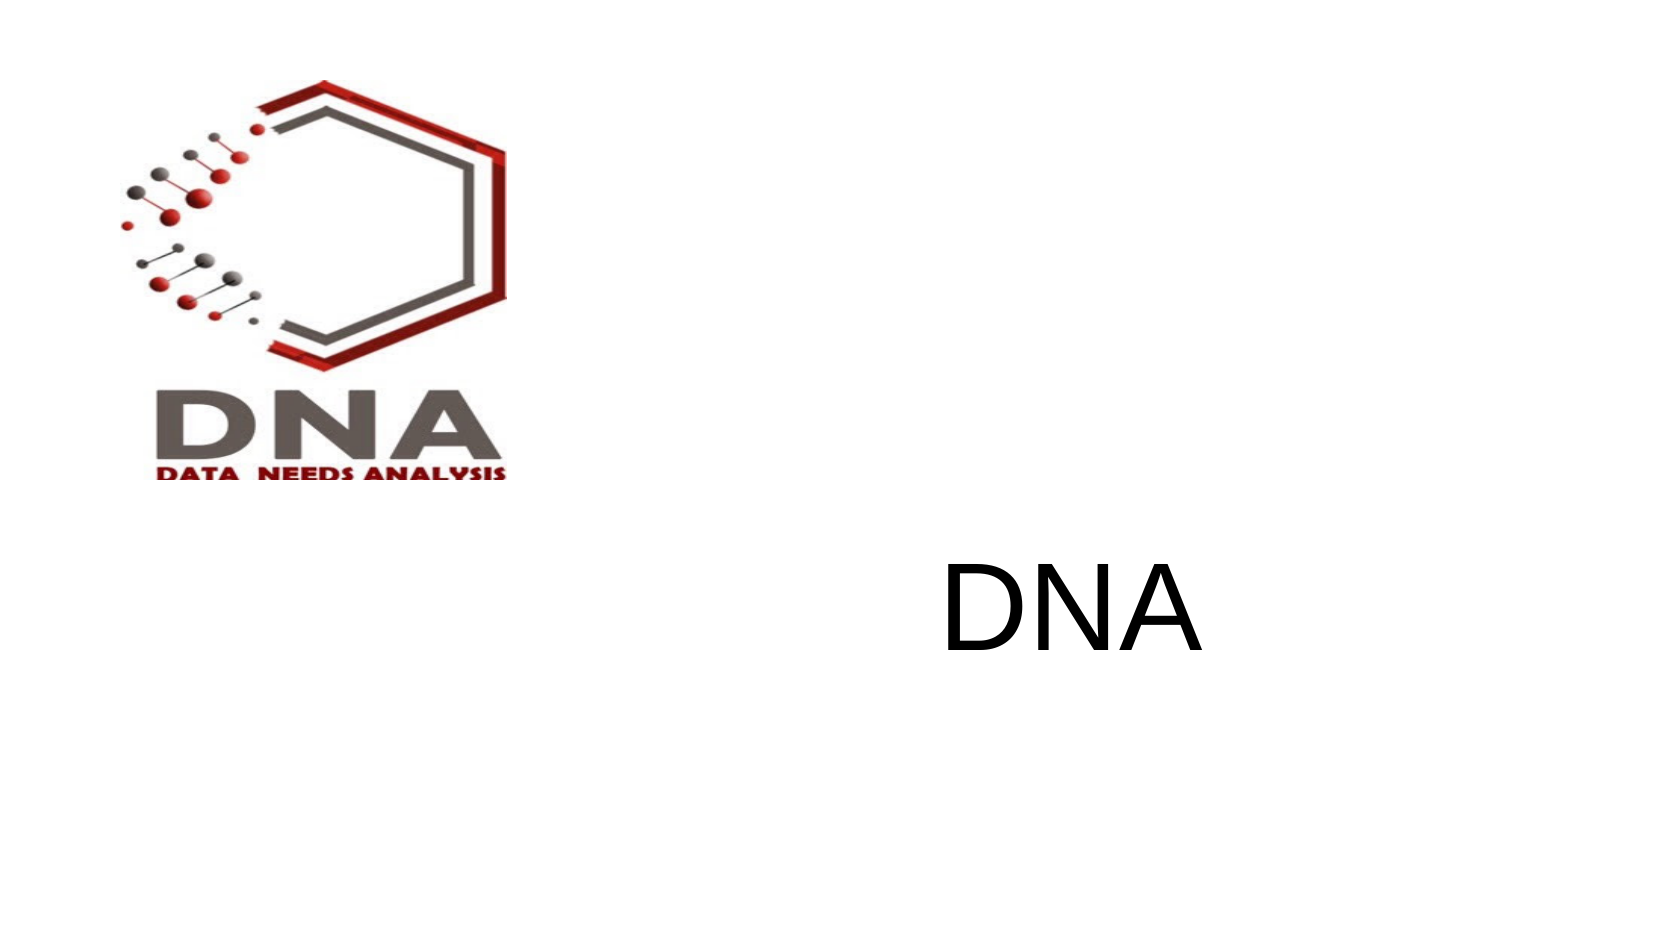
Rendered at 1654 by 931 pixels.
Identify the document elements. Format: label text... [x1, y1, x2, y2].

subtitle DNA [570, 330, 1571, 886]
picture [120, 80, 507, 481]
